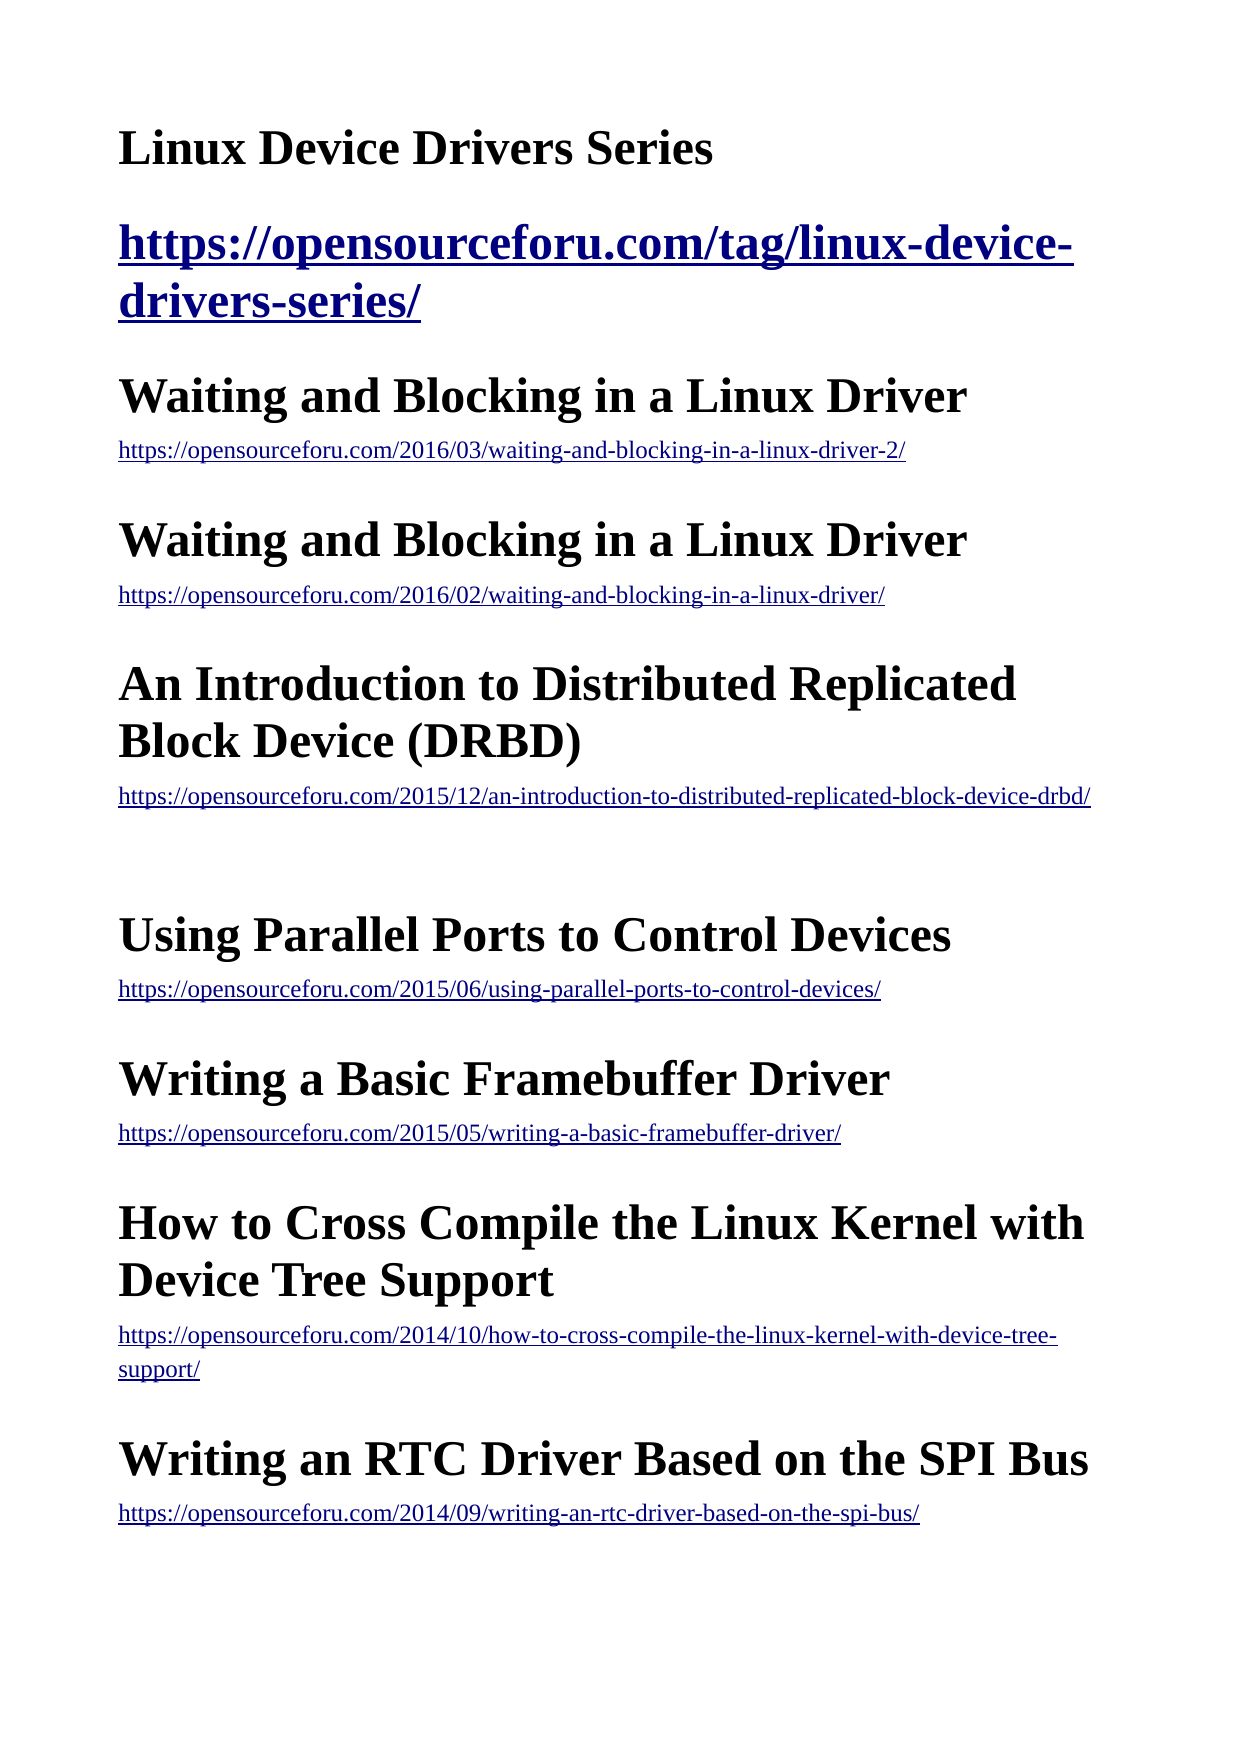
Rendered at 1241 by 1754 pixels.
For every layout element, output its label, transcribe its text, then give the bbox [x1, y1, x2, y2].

subtitle Waiting and Blocking in a Linux Driver [118, 510, 1122, 567]
subtitle An Introduction to Distributed Replicated Block Device (DRBD) [118, 654, 1122, 769]
subtitle Linux Device Drivers Series [118, 118, 1122, 176]
subtitle How to Cross Compile the Linux Kernel with Device Tree Support [118, 1192, 1122, 1307]
text https://opensourceforu.com/2016/02/waiting-and-blocking-in-a-linux-driver/ [118, 580, 1122, 608]
subtitle Using Parallel Ports to Control Devices [118, 904, 1122, 962]
text https://opensourceforu.com/2016/03/waiting-and-blocking-in-a-linux-driver-2/ [118, 436, 1122, 464]
subtitle Writing a Basic Framebuffer Driver [118, 1048, 1122, 1106]
subtitle https://opensourceforu.com/tag/linux-device-drivers-series/ [118, 213, 1122, 328]
subtitle Waiting and Blocking in a Linux Driver [118, 366, 1122, 423]
text https://opensourceforu.com/2014/10/how-to-cross-compile-the-linux-kernel-with-device-tree-support/ [118, 1320, 1122, 1383]
text https://opensourceforu.com/2015/05/writing-a-basic-framebuffer-driver/ [118, 1118, 1122, 1147]
subtitle Writing an RTC Driver Based on the SPI Bus [118, 1428, 1122, 1486]
text https://opensourceforu.com/2015/12/an-introduction-to-distributed-replicated-block-device-drbd/ [118, 781, 1122, 810]
text https://opensourceforu.com/2015/06/using-parallel-ports-to-control-devices/ [118, 974, 1122, 1003]
text https://opensourceforu.com/2014/09/writing-an-rtc-driver-based-on-the-spi-bus/ [118, 1498, 1122, 1527]
